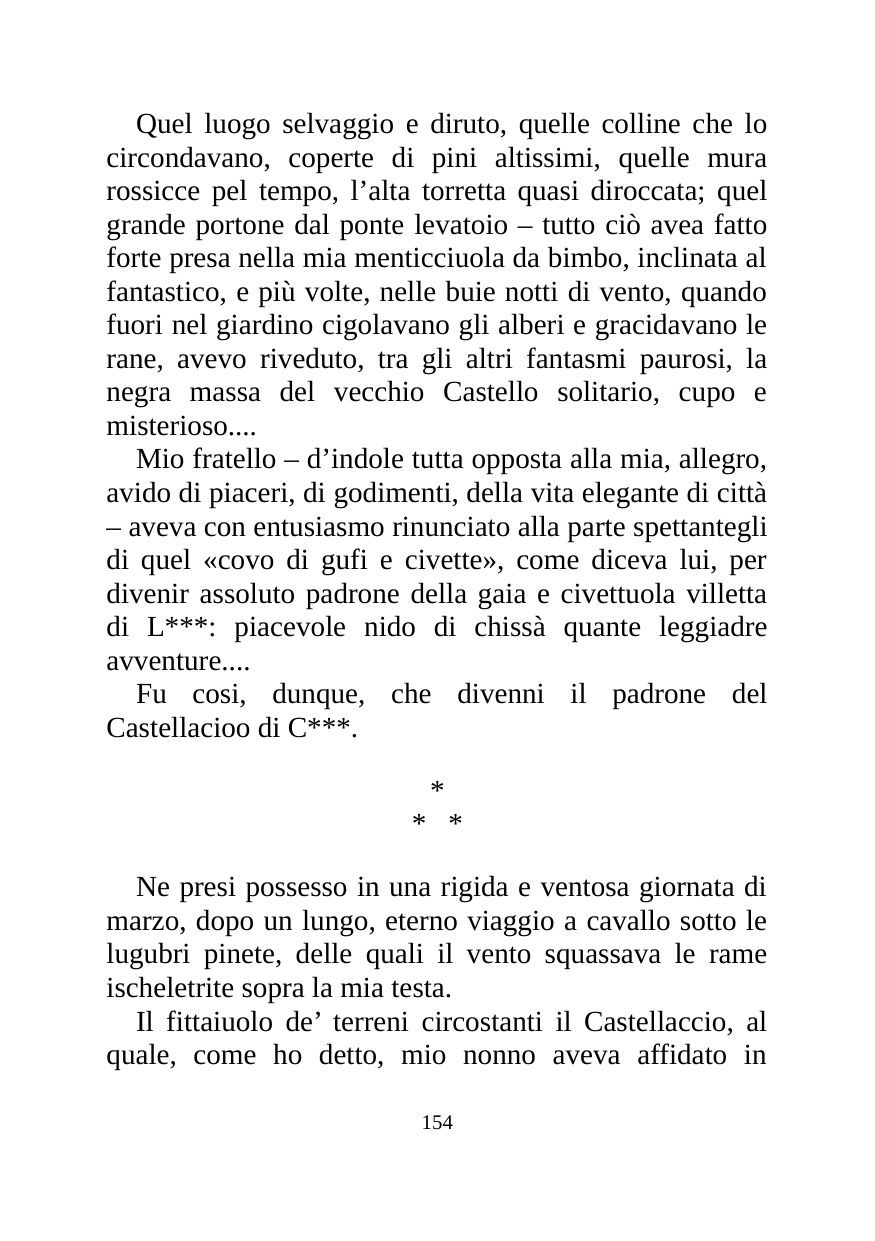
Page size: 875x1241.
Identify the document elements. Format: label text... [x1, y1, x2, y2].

text * * * [106, 773, 768, 840]
text Ne presi possesso in una rigida e ventosa giornata di marzo, dopo un lungo, eterno viaggio a cavallo sotto le lugubri pinete, delle quali il vento squassava le rame ischeletrite sopra la mia testa. [106, 869, 768, 1004]
text Fu cosi, dunque, che divenni il padrone del Castellacioo di C***. [106, 676, 768, 743]
text Quel luogo selvaggio e diruto, quelle colline che lo circondavano, coperte di pini altissimi, quelle mura rossicce pel tempo, l’alta torretta quasi diroccata; quel grande portone dal ponte levatoio – tutto ciò avea fatto forte presa nella mia menticciuola da bimbo, inclinata al fantastico, e più volte, nelle buie notti di vento, quando fuori nel giardino cigolavano gli alberi e gracidavano le rane, avevo riveduto, tra gli altri fantasmi paurosi, la negra massa del vecchio Castello solitario, cupo e misterioso.... [106, 106, 768, 442]
text Il fittaiuolo de’ terreni circostanti il Castellaccio, al quale, come ho detto, mio nonno aveva affidato in [106, 1004, 768, 1071]
text Mio fratello – d’indole tutta opposta alla mia, allegro, avido di piaceri, di godimenti, della vita elegante di città – aveva con entusiasmo rinunciato alla parte spettantegli di quel «covo di gufi e civette», come diceva lui, per divenir assoluto padrone della gaia e civettuola villetta di L***: piacevole nido di chissà quante leggiadre avventure.... [106, 442, 768, 676]
